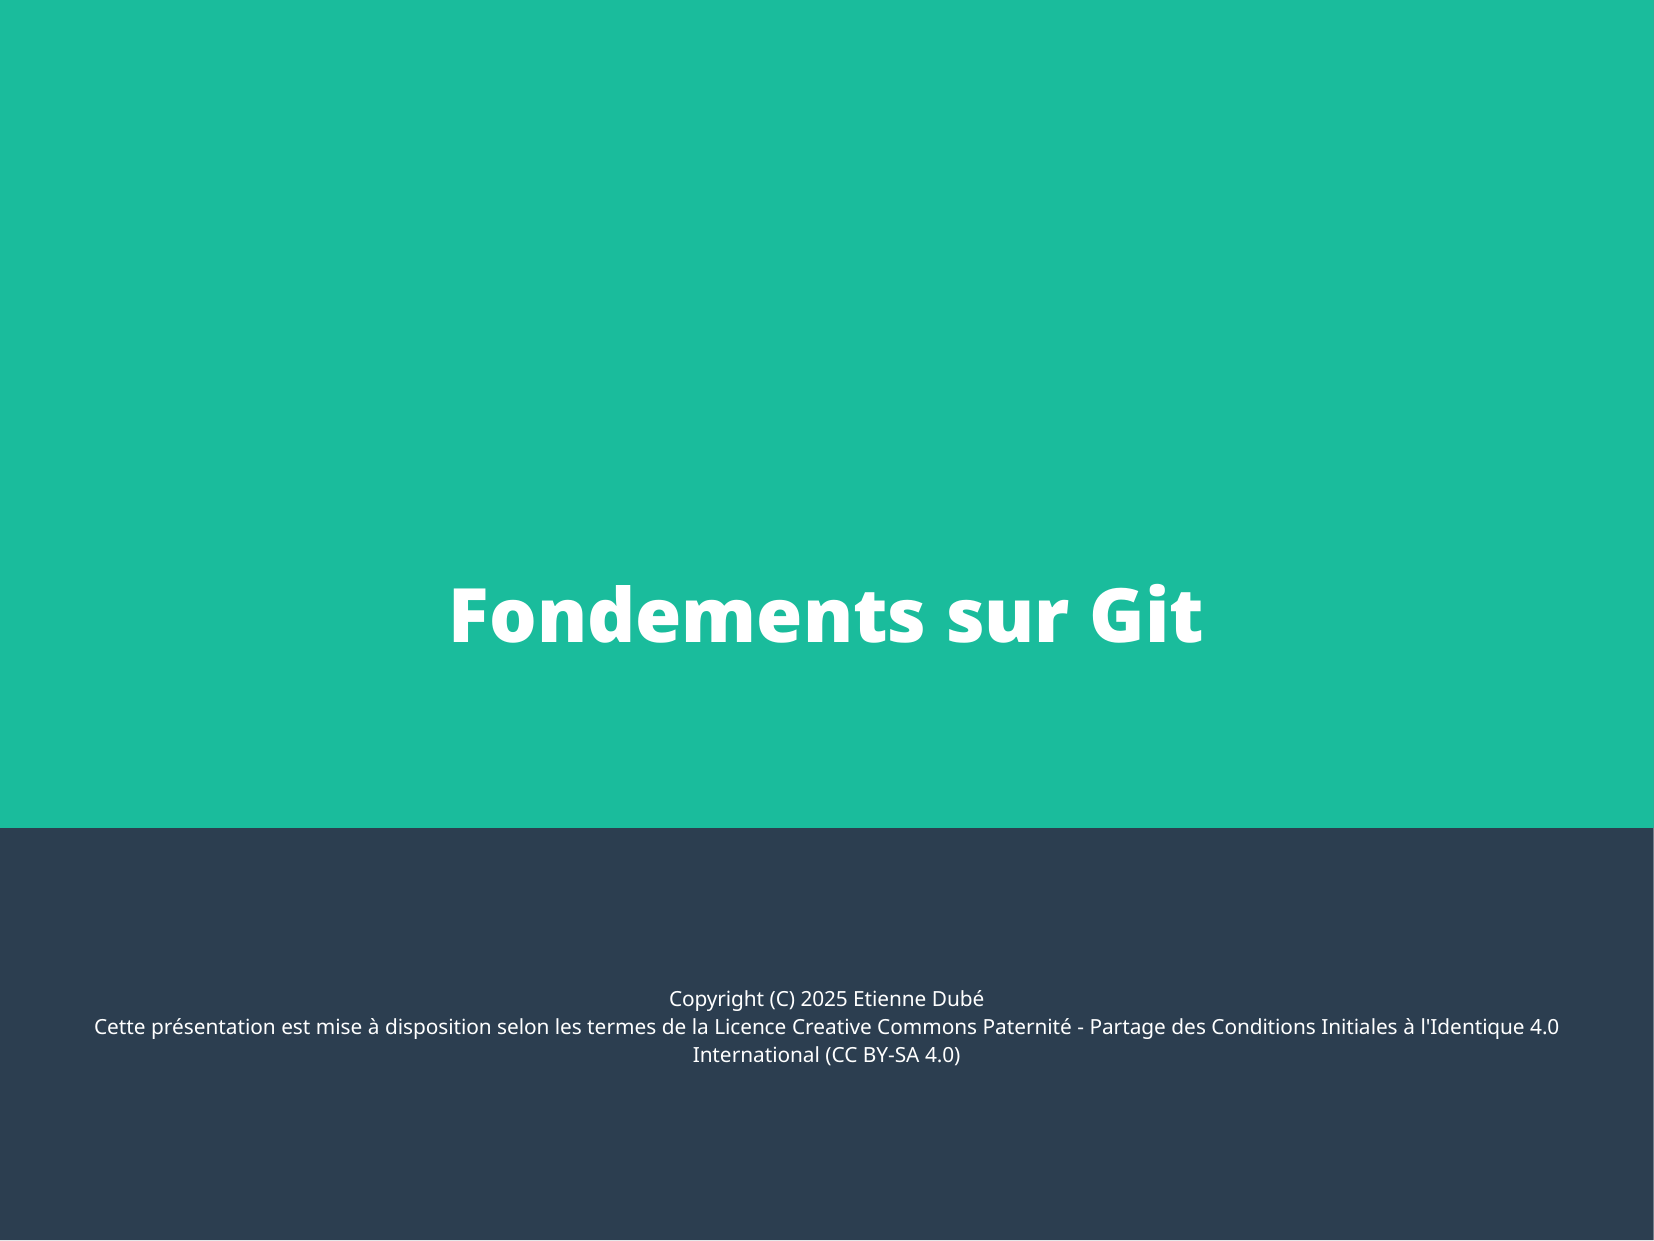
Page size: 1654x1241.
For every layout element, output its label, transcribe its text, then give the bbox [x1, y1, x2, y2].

title Fondements sur Git [59, 330, 1595, 864]
subtitle Copyright (C) 2025 Etienne Dubé Cette présentation est mise à disposition selon les termes de la Licence Creative Commons Paternité - Partage des Conditions Initiales à l'Identique 4.0 International (CC BY-SA 4.0) [59, 864, 1595, 1189]
